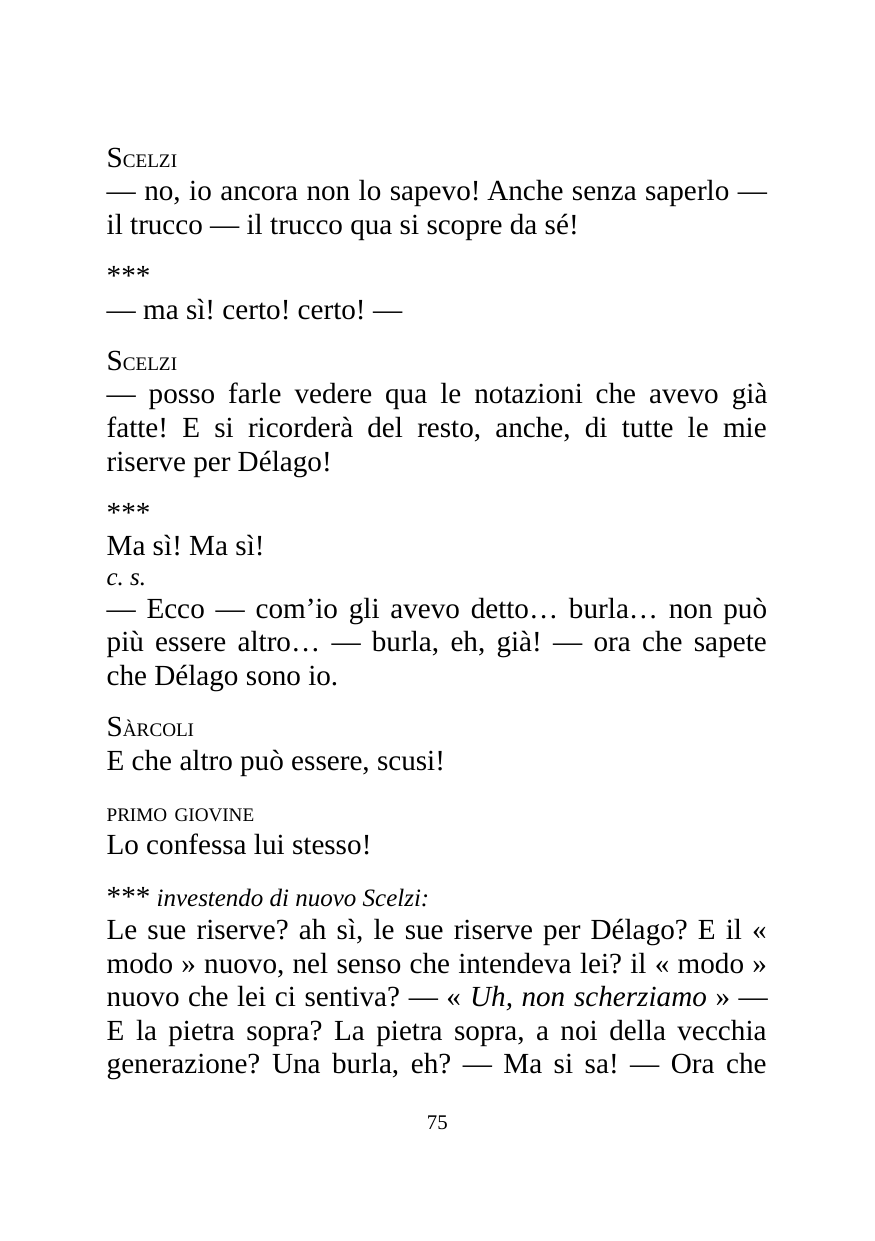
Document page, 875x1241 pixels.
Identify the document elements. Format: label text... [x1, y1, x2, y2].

text — posso farle vedere qua le notazioni che avevo già fatte! E si ricorderà del resto, anche, di tutte le mie riserve per Délago! [106, 377, 768, 477]
text — Ecco — com’io gli avevo detto… burla… non può più essere altro… — burla, eh, già! — ora che sapete che Délago sono io. [106, 591, 768, 691]
text Scelzi [106, 140, 768, 173]
text *** investendo di nuovo Scelzi: [106, 879, 768, 912]
text — no, io ancora non lo sapevo! Anche senza saperlo — il trucco — il trucco qua si scopre da sé! [106, 173, 768, 241]
text c. s. [106, 562, 768, 591]
text E che altro può essere, scusi! [106, 743, 768, 776]
text *** [106, 495, 768, 528]
text Le sue riserve? ah sì, le sue riserve per Délago? E il « modo » nuovo, nel senso che intendeva lei? il « modo » nuovo che lei ci sentiva? — « Uh, non scherziamo » — E la pietra sopra? La pietra sopra, a noi della vecchia generazione? Una burla, eh? — Ma si sa! — Ora che [106, 912, 768, 1080]
text Ma sì! Ma sì! [106, 528, 768, 562]
text *** [106, 258, 768, 292]
text Sàrcoli [106, 709, 768, 743]
text Lo confessa lui stesso! [106, 827, 768, 861]
text primo giovine [106, 794, 768, 827]
text — ma sì! certo! certo! — [106, 292, 768, 325]
text Scelzi [106, 343, 768, 377]
